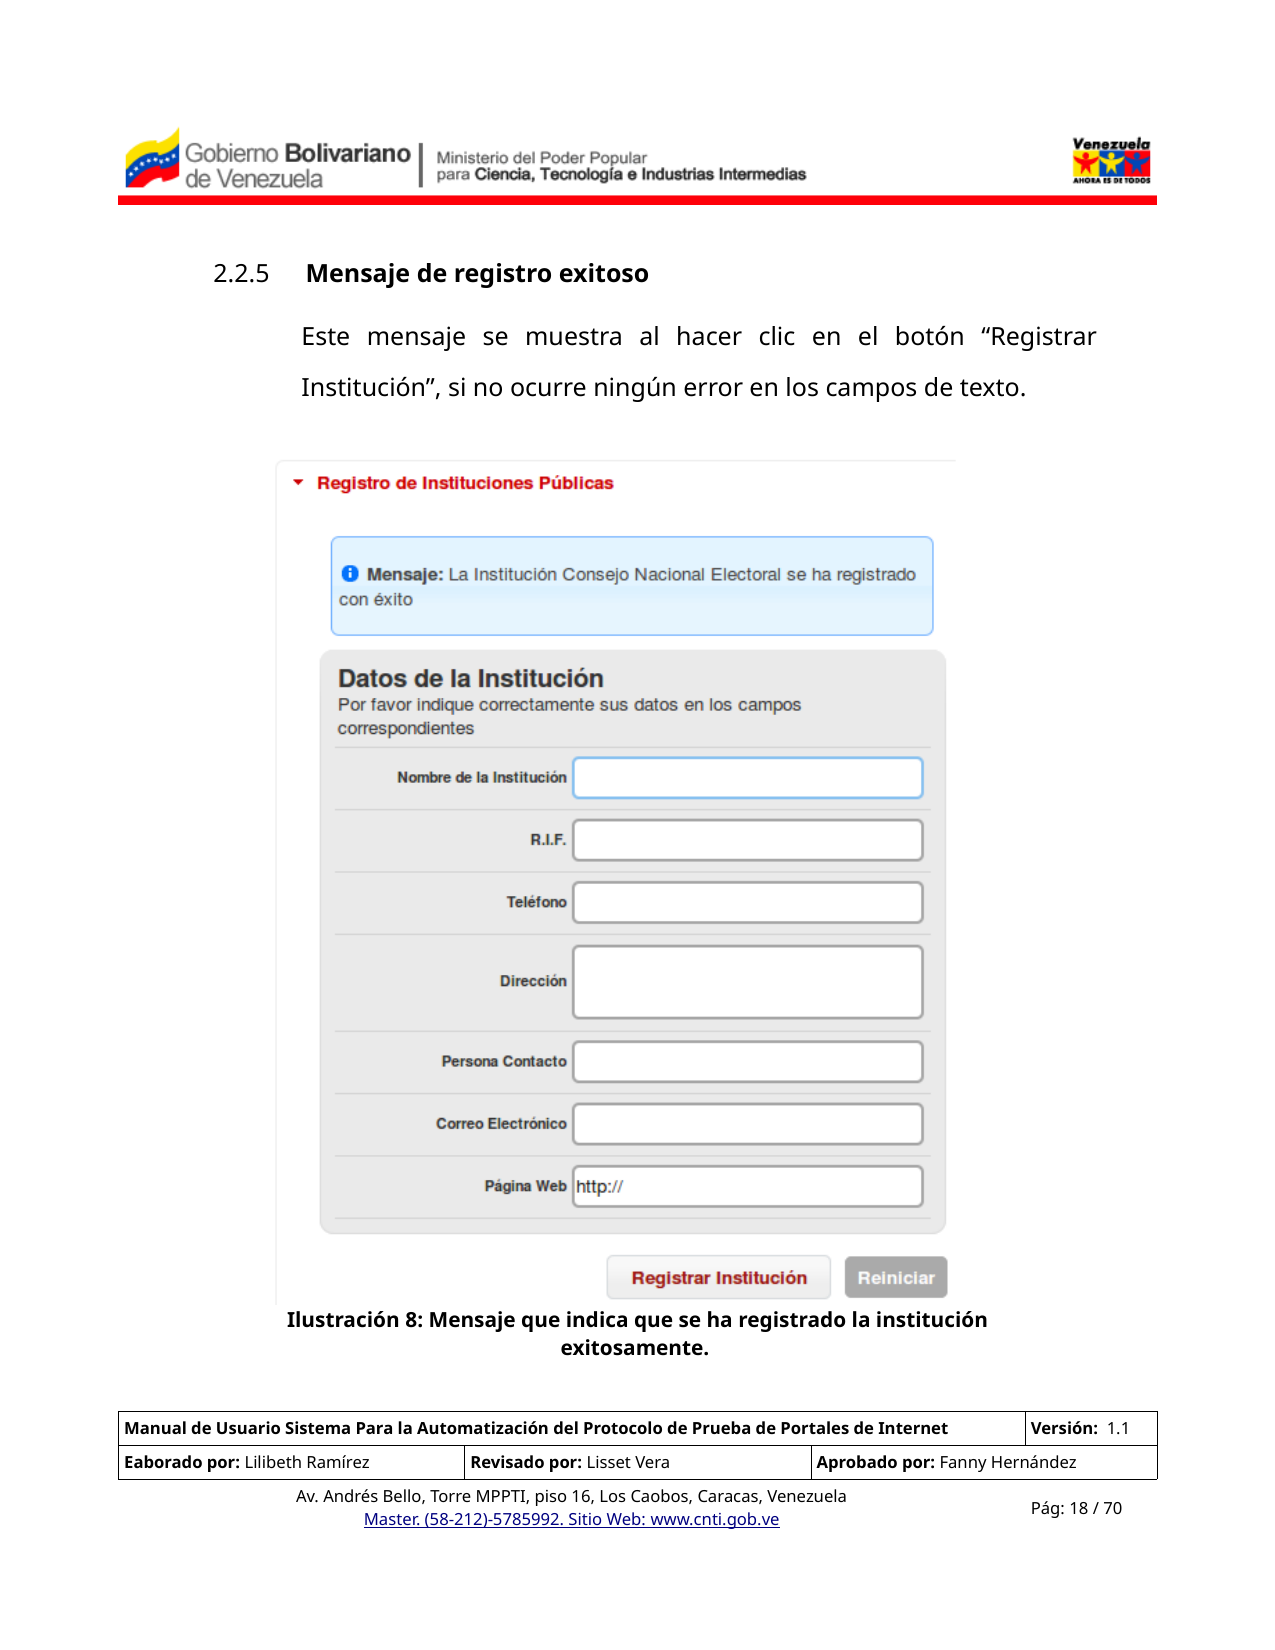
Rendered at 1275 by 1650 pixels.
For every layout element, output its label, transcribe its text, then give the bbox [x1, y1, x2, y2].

text Este mensaje se muestra al hacer clic en el botón “Registrar Institución”, si no ocurre ningún error en los campos de texto. [301, 318, 1098, 403]
text Ilustración 8: Mensaje que indica que se ha registrado la institución exitosamente. [255, 1305, 1020, 1362]
picture [270, 456, 956, 1305]
subtitle Mensaje de registro exitoso [118, 255, 1157, 289]
picture [118, 119, 1157, 205]
